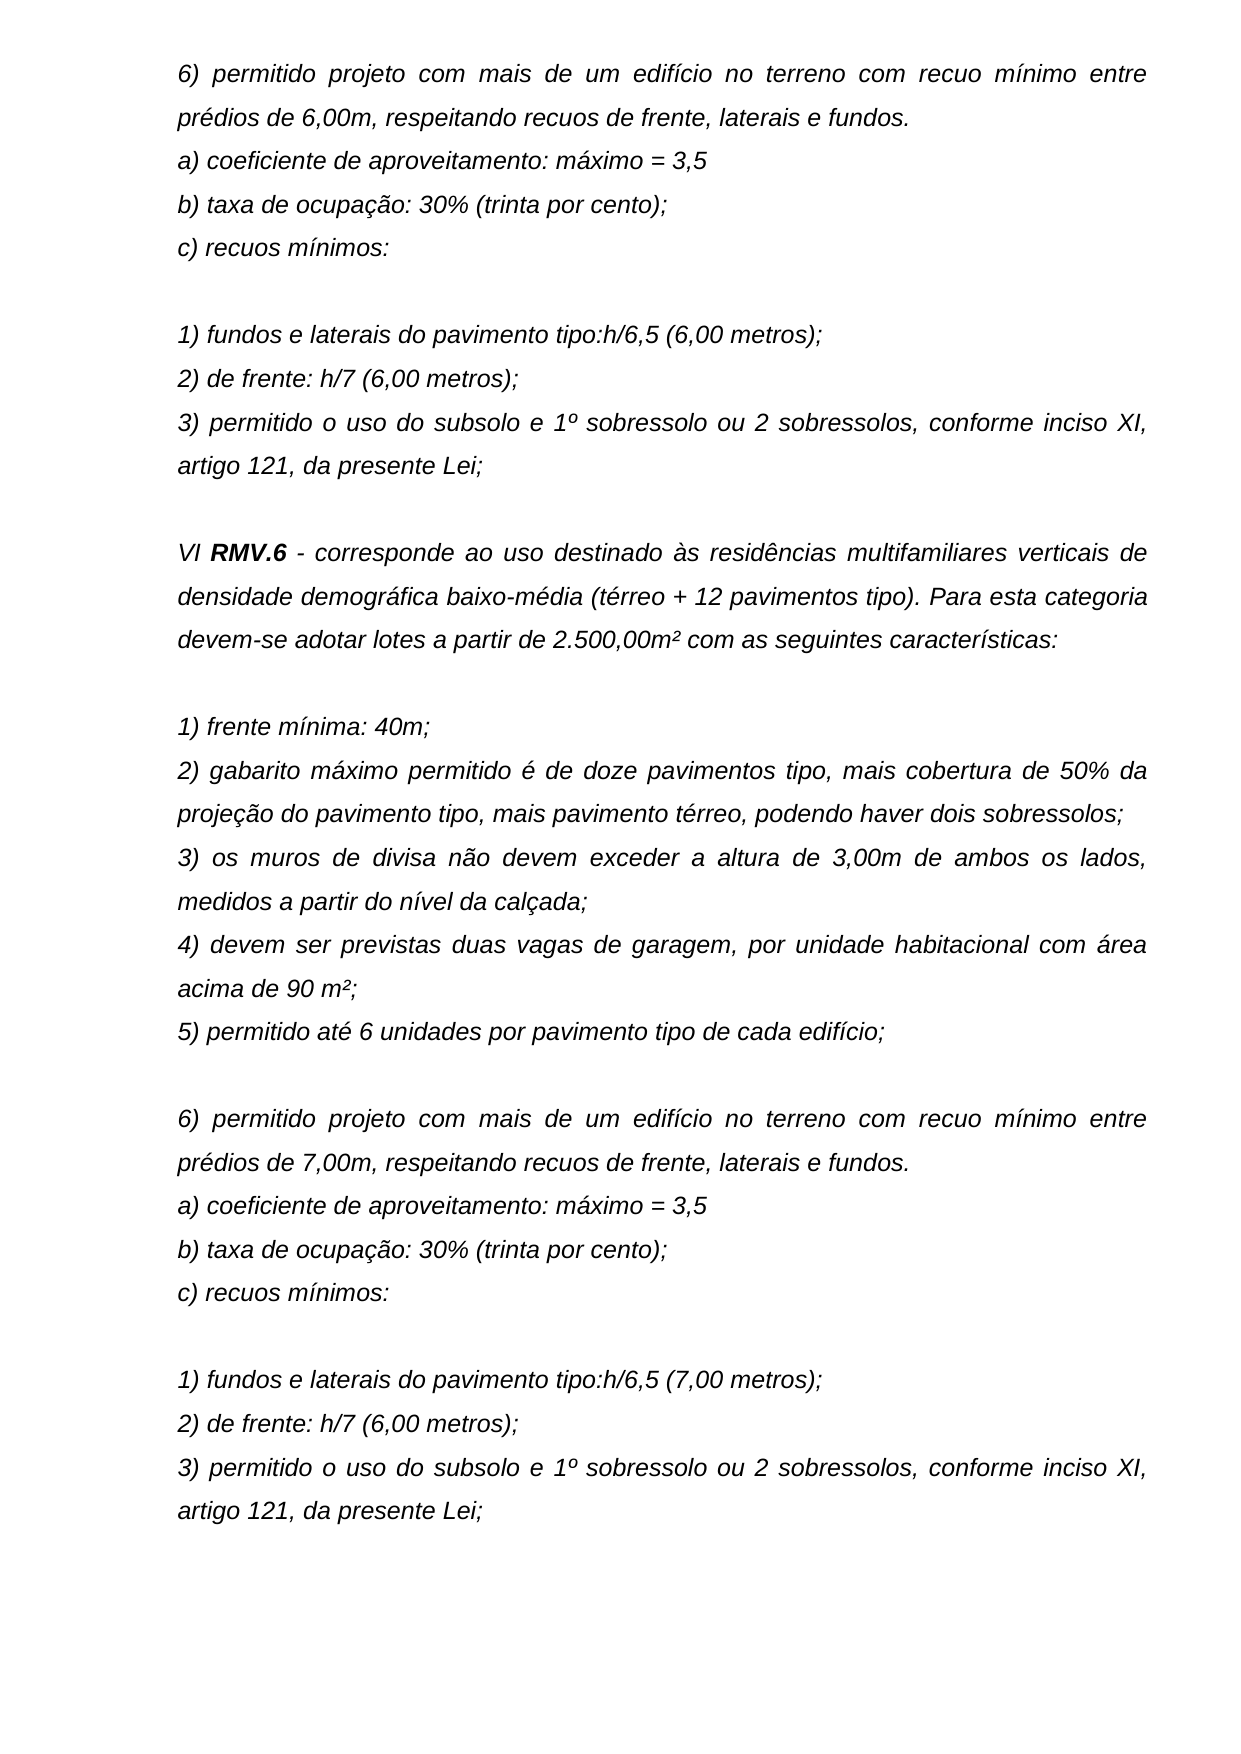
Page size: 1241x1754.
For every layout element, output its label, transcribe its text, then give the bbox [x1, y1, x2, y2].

text 4) devem ser previstas duas vagas de garagem, por unidade habitacional com área acima de 90 m²; [177, 930, 1152, 1002]
text a) coeficiente de aproveitamento: máximo = 3,5 [177, 1191, 1152, 1220]
text 2) de frente: h/7 (6,00 metros); [177, 364, 1152, 393]
text c) recuos mínimos: [177, 1278, 1152, 1307]
text 1) fundos e laterais do pavimento tipo:h/6,5 (7,00 metros); [177, 1365, 1152, 1394]
text 6) permitido projeto com mais de um edifício no terreno com recuo mínimo entre prédios de 6,00m, respeitando recuos de frente, laterais e fundos. [177, 59, 1152, 132]
text a) coeficiente de aproveitamento: máximo = 3,5 [177, 146, 1152, 175]
text 3) permitido o uso do subsolo e 1º sobressolo ou 2 sobressolos, conforme inciso XI, artigo 121, da presente Lei; [177, 407, 1152, 480]
text 3) os muros de divisa não devem exceder a altura de 3,00m de ambos os lados, medidos a partir do nível da calçada; [177, 843, 1152, 915]
text b) taxa de ocupação: 30% (trinta por cento); [177, 1235, 1152, 1264]
text c) recuos mínimos: [177, 233, 1152, 262]
text 1) frente mínima: 40m; [177, 712, 1152, 741]
text 6) permitido projeto com mais de um edifício no terreno com recuo mínimo entre prédios de 7,00m, respeitando recuos de frente, laterais e fundos. [177, 1104, 1152, 1177]
text 3) permitido o uso do subsolo e 1º sobressolo ou 2 sobressolos, conforme inciso XI, artigo 121, da presente Lei; [177, 1452, 1152, 1525]
text VI RMV.6 - corresponde ao uso destinado às residências multifamiliares verticais de densidade demográfica baixo-média (térreo + 12 pavimentos tipo). Para esta categoria devem-se adotar lotes a partir de 2.500,00m² com as seguintes características: [177, 538, 1152, 654]
text b) taxa de ocupação: 30% (trinta por cento); [177, 190, 1152, 219]
text 5) permitido até 6 unidades por pavimento tipo de cada edifício; [177, 1017, 1152, 1046]
text 2) de frente: h/7 (6,00 metros); [177, 1409, 1152, 1438]
text 1) fundos e laterais do pavimento tipo:h/6,5 (6,00 metros); [177, 320, 1152, 349]
text 2) gabarito máximo permitido é de doze pavimentos tipo, mais cobertura de 50% da projeção do pavimento tipo, mais pavimento térreo, podendo haver dois sobressolos; [177, 756, 1152, 828]
